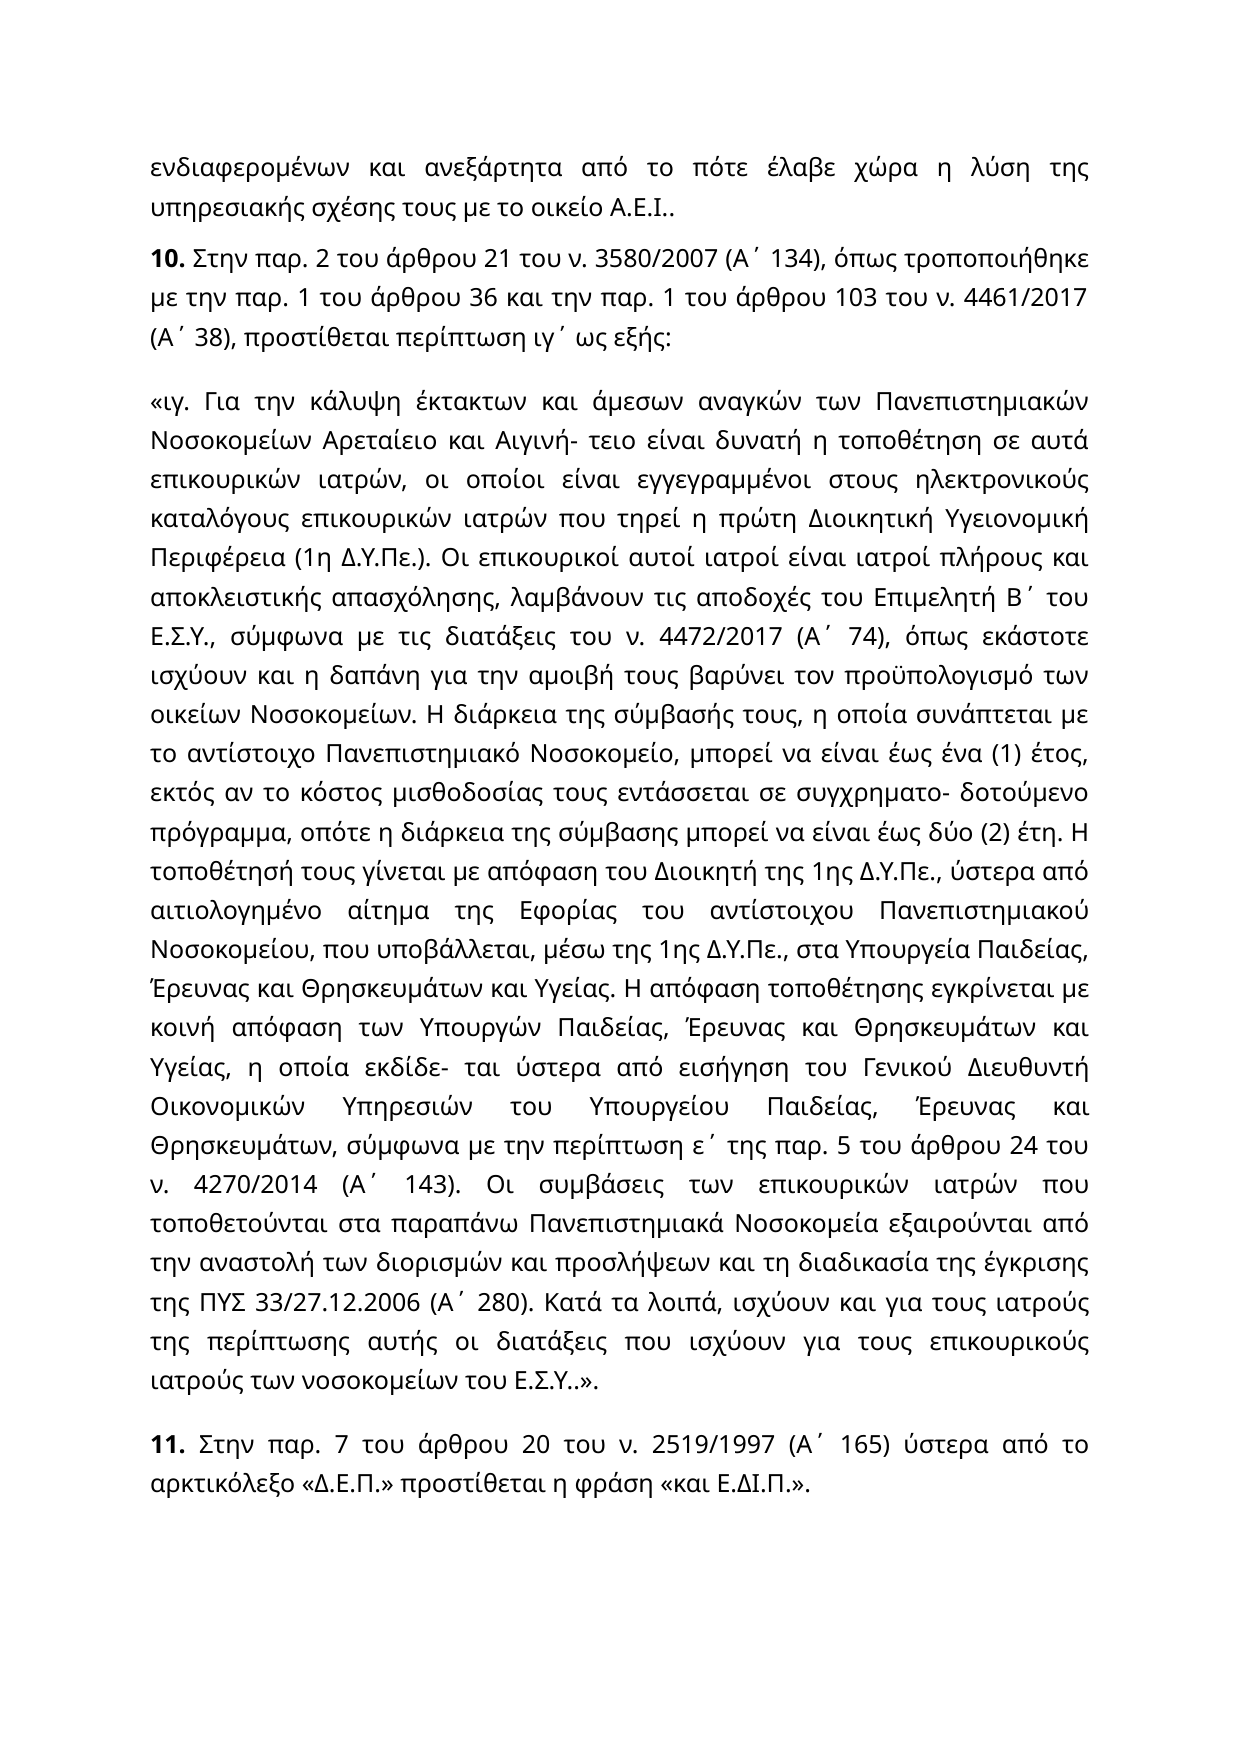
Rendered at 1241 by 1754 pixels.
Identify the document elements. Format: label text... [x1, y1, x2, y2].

text ενδιαφερομένων και ανεξάρτητα από το πότε έλαβε χώρα η λύση της υπηρεσιακής σχέσης τους με το οικείο Α.Ε.Ι.. [150, 150, 1090, 223]
text 10. Στην παρ. 2 του άρθρου 21 του ν. 3580/2007 (Α΄ 134), όπως τροποποιήθηκε με την παρ. 1 του άρθρου 36 και την παρ. 1 του άρθρου 103 του ν. 4461/2017 (Α΄ 38), προστίθεται περίπτωση ιγ΄ ως εξής: [150, 241, 1090, 353]
text «ιγ. Για την κάλυψη έκτακτων και άμεσων αναγκών των Πανεπιστημιακών Νοσοκομείων Αρεταίειο και Αιγινή- τειο είναι δυνατή η τοποθέτηση σε αυτά επικουρικών ιατρών, οι οποίοι είναι εγγεγραμμένοι στους ηλεκτρονικούς καταλόγους επικουρικών ιατρών που τηρεί η πρώτη Διοικητική Υγειονομική Περιφέρεια (1η Δ.Υ.Πε.). Οι επικουρικοί αυτοί ιατροί είναι ιατροί πλήρους και αποκλειστικής απασχόλησης, λαμβάνουν τις αποδοχές του Επιμελητή Β΄ του Ε.Σ.Υ., σύμφωνα με τις διατάξεις του ν. 4472/2017 (Α΄ 74), όπως εκάστοτε ισχύουν και η δαπάνη για την αμοιβή τους βαρύνει τον προϋπολογισμό των οικείων Νοσοκομείων. Η διάρκεια της σύμβασής τους, η οποία συνάπτεται με το αντίστοιχο Πανεπιστημιακό Νοσοκομείο, μπορεί να είναι έως ένα (1) έτος, εκτός αν το κόστος μισθοδοσίας τους εντάσσεται σε συγχρηματο- δοτούμενο πρόγραμμα, οπότε η διάρκεια της σύμβασης μπορεί να είναι έως δύο (2) έτη. Η τοποθέτησή τους γίνεται με απόφαση του Διοικητή της 1ης Δ.Υ.Πε., ύστερα από αιτιολογημένο αίτημα της Εφορίας του αντίστοιχου Πανεπιστημιακού Νοσοκομείου, που υποβάλλεται, μέσω της 1ης Δ.Υ.Πε., στα Υπουργεία Παιδείας, Έρευνας και Θρησκευμάτων και Υγείας. Η απόφαση τοποθέτησης εγκρίνεται με κοινή απόφαση των Υπουργών Παιδείας, Έρευνας και Θρησκευμάτων και Υγείας, η οποία εκδίδε- ται ύστερα από εισήγηση του Γενικού Διευθυντή Οικονομικών Υπηρεσιών του Υπουργείου Παιδείας, Έρευνας και Θρησκευμάτων, σύμφωνα με την περίπτωση ε΄ της παρ. 5 του άρθρου 24 του ν. 4270/2014 (Α΄ 143). Οι συμβάσεις των επικουρικών ιατρών που τοποθετούνται στα παραπάνω Πανεπιστημιακά Νοσοκομεία εξαιρούνται από την αναστολή των διορισμών και προσλήψεων και τη διαδικασία της έγκρισης της ΠΥΣ 33/27.12.2006 (Α΄ 280). Κατά τα λοιπά, ισχύουν και για τους ιατρούς της περίπτωσης αυτής οι διατάξεις που ισχύουν για τους επικουρικούς ιατρούς των νοσοκομείων του Ε.Σ.Υ..». [150, 383, 1090, 1397]
text 11. Στην παρ. 7 του άρθρου 20 του ν. 2519/1997 (Α΄ 165) ύστερα από το αρκτικόλεξο «Δ.Ε.Π.» προστίθεται η φράση «και Ε.ΔΙ.Π.». [150, 1427, 1090, 1500]
